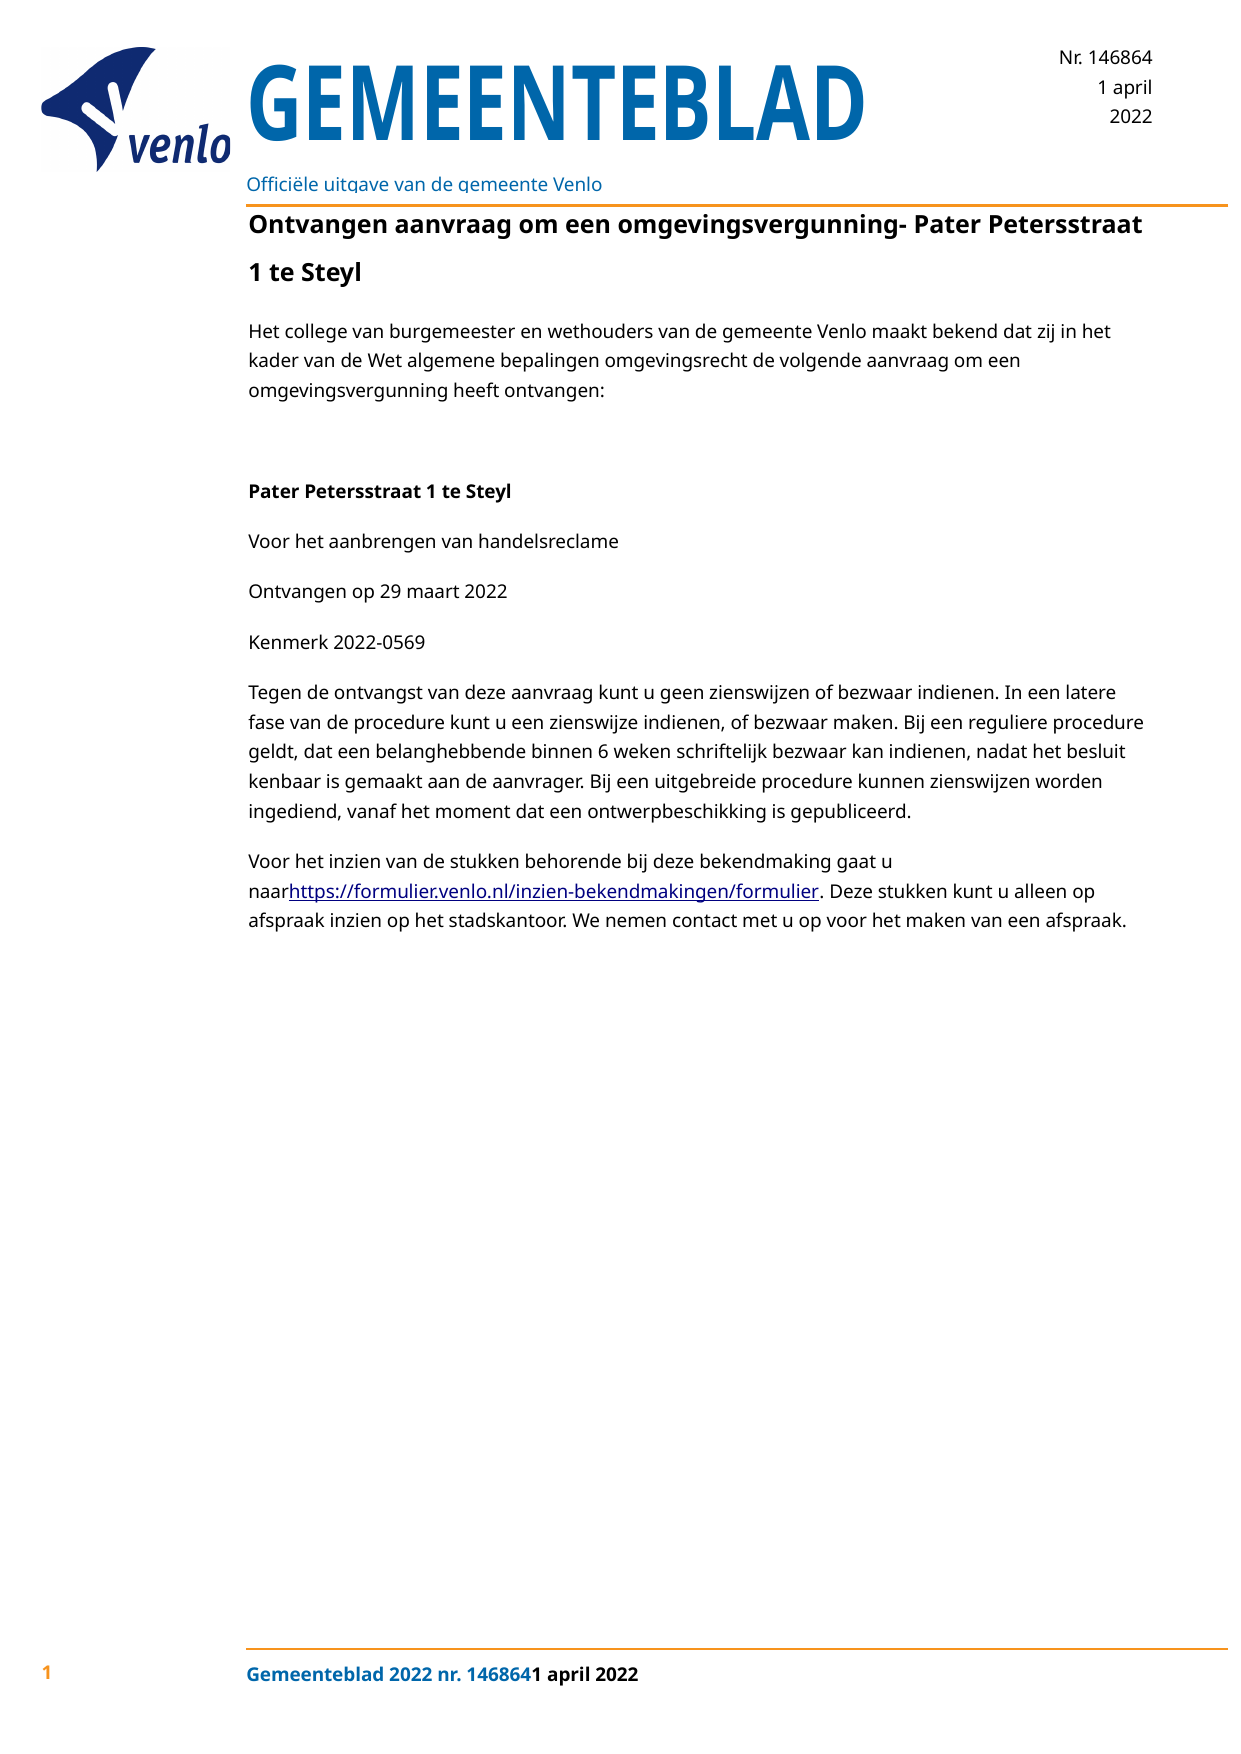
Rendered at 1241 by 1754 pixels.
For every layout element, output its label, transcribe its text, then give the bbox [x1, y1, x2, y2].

text Kenmerk 2022-0569 [248, 629, 1152, 655]
picture [41, 47, 231, 172]
text Tegen de ontvangst van deze aanvraag kunt u geen zienswijzen of bezwaar indienen. In een latere fase van de procedure kunt u een zienswijze indienen, of bezwaar maken. Bij een reguliere procedure geldt, dat een belanghebbende binnen 6 weken schriftelijk bezwaar kan indienen, nadat het besluit kenbaar is gemaakt aan de aanvrager. Bij een uitgebreide procedure kunnen zienswijzen worden ingediend, vanaf het moment dat een ontwerpbeschikking is gepubliceerd. [248, 679, 1152, 824]
text Ontvangen op 29 maart 2022 [248, 579, 1152, 604]
text Ontvangen aanvraag om een omgevingsvergunning- Pater Petersstraat 1 te Steyl [248, 207, 1152, 288]
text Voor het aanbrengen van handelsreclame [248, 528, 1152, 554]
text Pater Petersstraat 1 te Steyl [248, 478, 1152, 504]
text Het college van burgemeester en wethouders van de gemeente Venlo maakt bekend dat zij in het kader van de Wet algemene bepalingen omgevingsrecht de volgende aanvraag om een omgevingsvergunning heeft ontvangen: [248, 318, 1152, 403]
text Voor het inzien van de stukken behorende bij deze bekendmaking gaat u naarhttps://formulier.venlo.nl/inzien-bekendmakingen/formulier. Deze stukken kunt u alleen op afspraak inzien op het stadskantoor. We nemen contact met u op voor het maken van een afspraak. [248, 848, 1152, 933]
